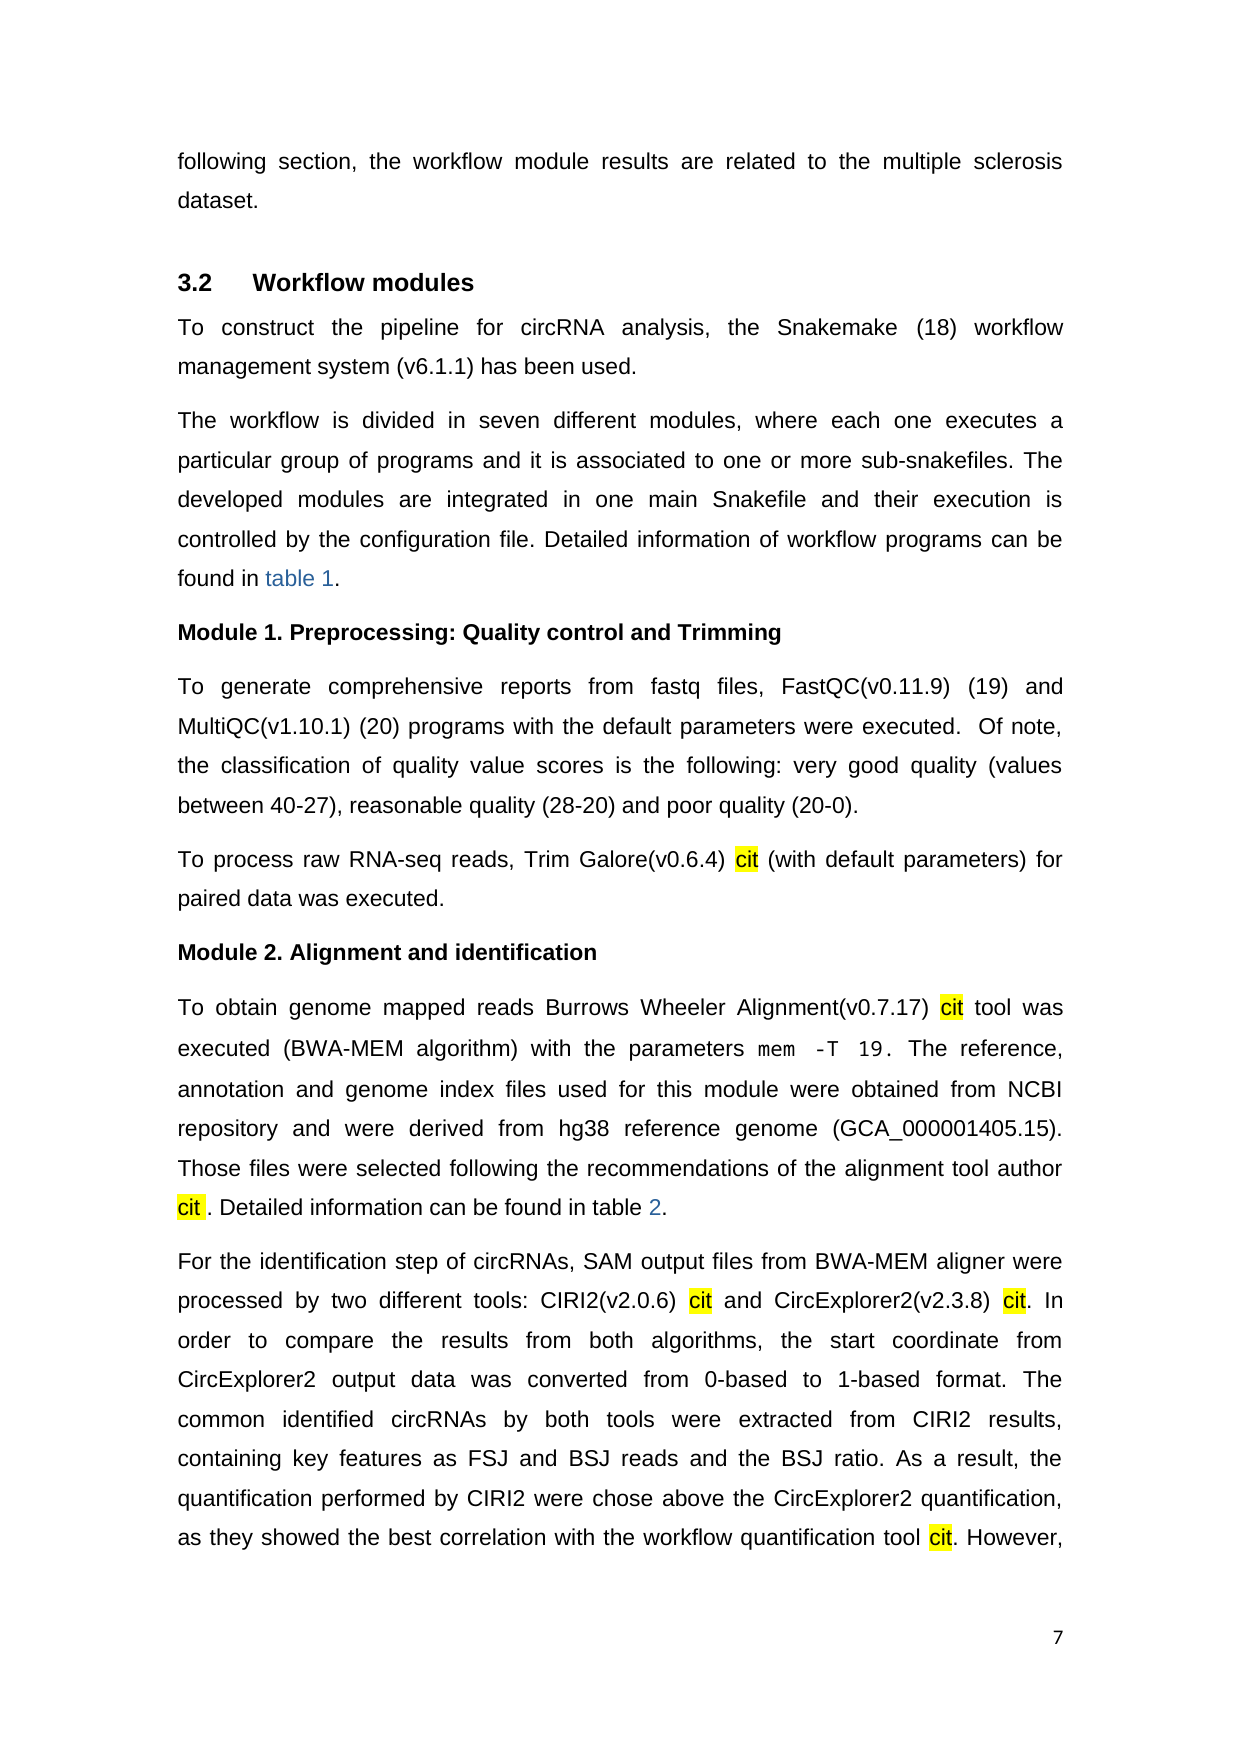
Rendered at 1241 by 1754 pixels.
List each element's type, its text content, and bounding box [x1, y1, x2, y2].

text following section, the workflow module results are related to the multiple sclerosis dataset. [177, 148, 1063, 213]
text To construct the pipeline for circRNA analysis, the Snakemake (18)⁠ workflow management system (v6.1.1) has been used. [177, 314, 1063, 379]
text Module 2. Alignment and identification [177, 939, 1063, 966]
text For the identification step of circRNAs, SAM output files from BWA-MEM aligner were processed by two different tools: CIRI2(v2.0.6) cit and CircExplorer2(v2.3.8) cit. In order to compare the results from both algorithms, the start coordinate from CircExplorer2 output data was converted from 0-based to 1-based format. The common identified circRNAs by both tools were extracted from CIRI2 results, containing key features as FSJ and BSJ reads and the BSJ ratio. As a result, the quantification performed by CIRI2 were chose above the CircExplorer2 quantification, as they showed the best correlation with the workflow quantification tool cit. However, [177, 1248, 1063, 1551]
subtitle Workflow modules [177, 268, 1063, 297]
text To obtain genome mapped reads Burrows Wheeler Alignment(v0.7.17) cit tool was executed (BWA-MEM algorithm) with the parameters mem -T 19. The reference, annotation and genome index files used for this module were obtained from NCBI repository and were derived from hg38 reference genome (GCA_000001405.15). Those files were selected following the recommendations of the alignment tool author cit . Detailed information can be found in table 2. [177, 993, 1063, 1220]
text Module 1. Preprocessing: Quality control and Trimming [177, 619, 1063, 646]
text To process raw RNA-seq reads, Trim Galore(v0.6.4) cit (with default parameters) for paired data was executed. [177, 846, 1063, 912]
text The workflow is divided in seven different modules, where each one executes a particular group of programs and it is associated to one or more sub-snakefiles. The developed modules are integrated in one main Snakefile and their execution is controlled by the configuration file. Detailed information of workflow programs can be found in table 1. [177, 407, 1063, 592]
text To generate comprehensive reports from fastq files, FastQC(v0.11.9) (19)⁠ and MultiQC(v1.10.1) (20)⁠ programs with the default parameters were executed. Of note, the classification of quality value scores is the following: very good quality (values between 40-27), reasonable quality (28-20) and poor quality (20-0). [177, 673, 1063, 818]
